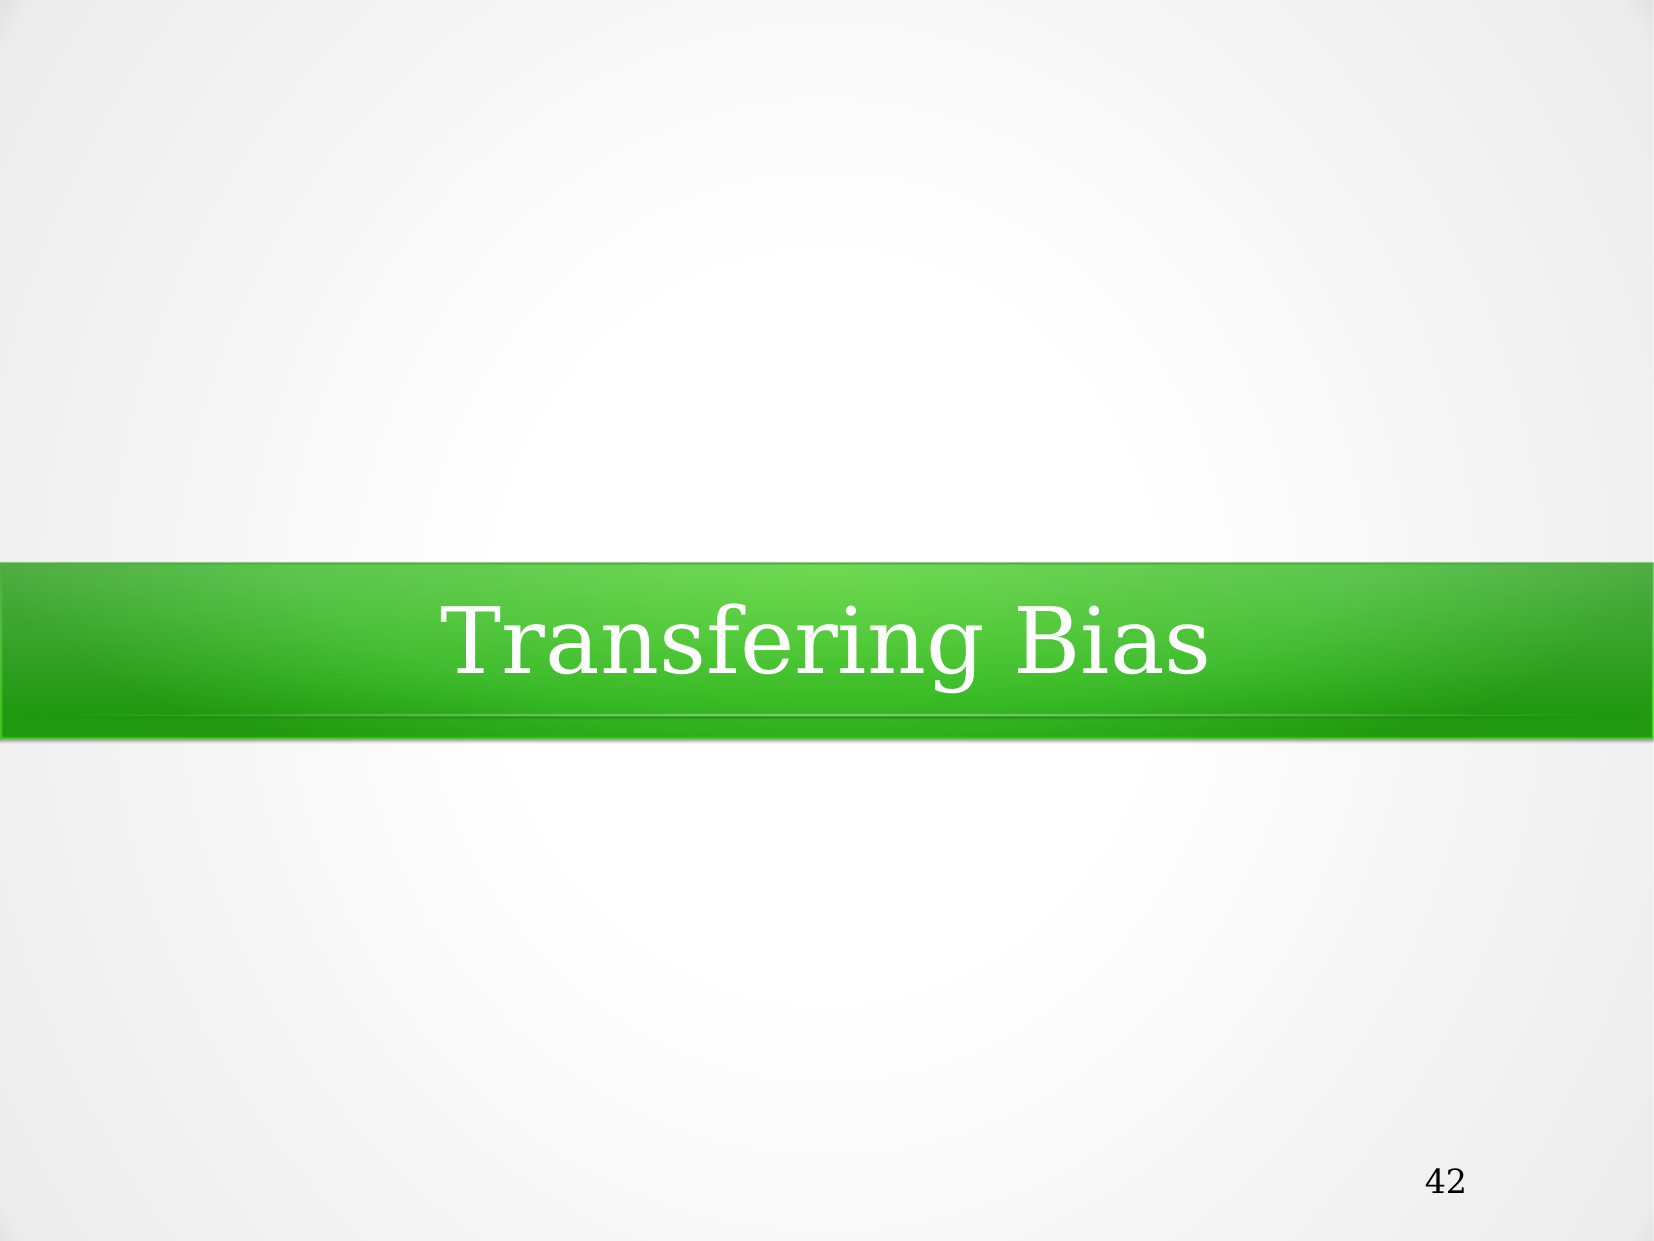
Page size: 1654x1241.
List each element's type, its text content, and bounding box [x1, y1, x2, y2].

title Transfering Bias [82, 578, 1571, 715]
picture [0, 0, 1654, 1241]
